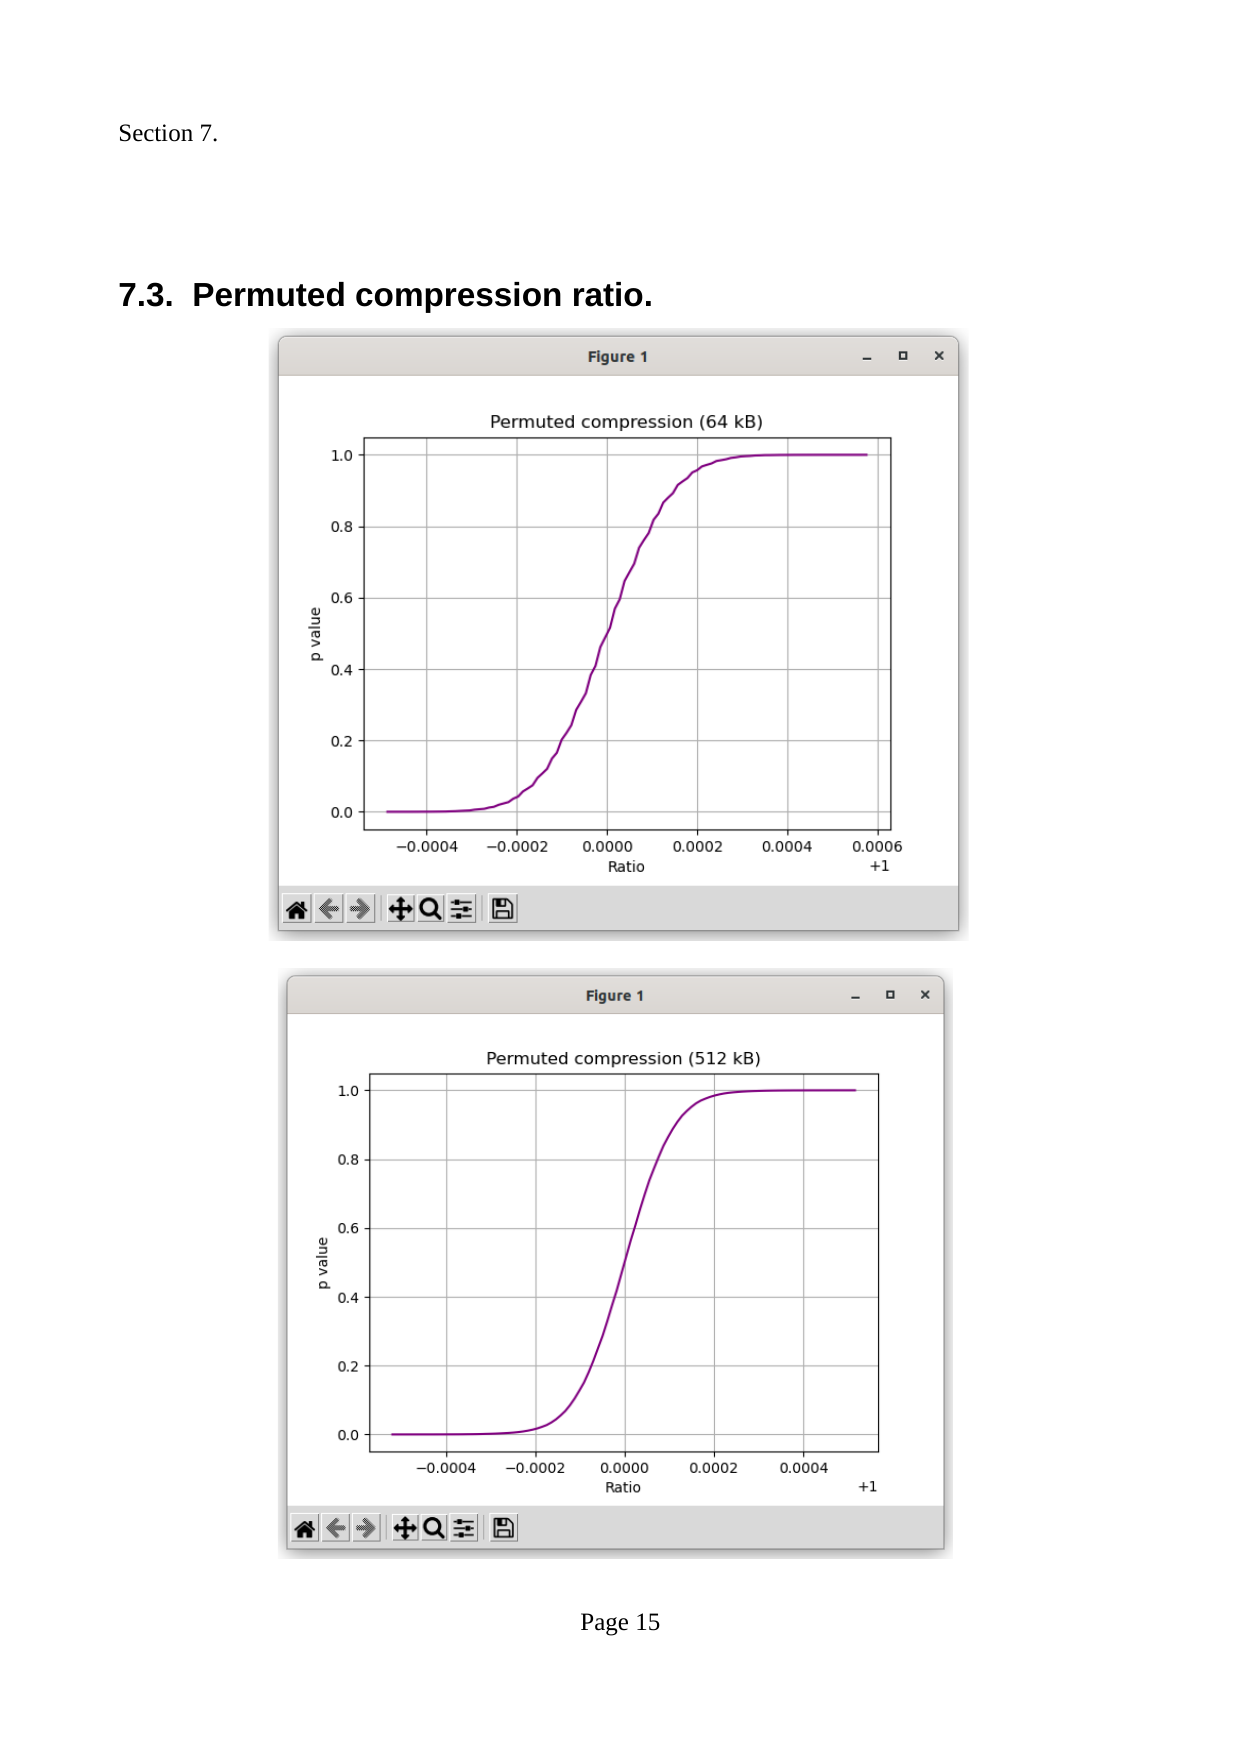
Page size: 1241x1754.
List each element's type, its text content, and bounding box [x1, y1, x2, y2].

picture [277, 968, 953, 1559]
picture [268, 328, 969, 941]
subtitle Permuted compression ratio. [118, 274, 1122, 313]
